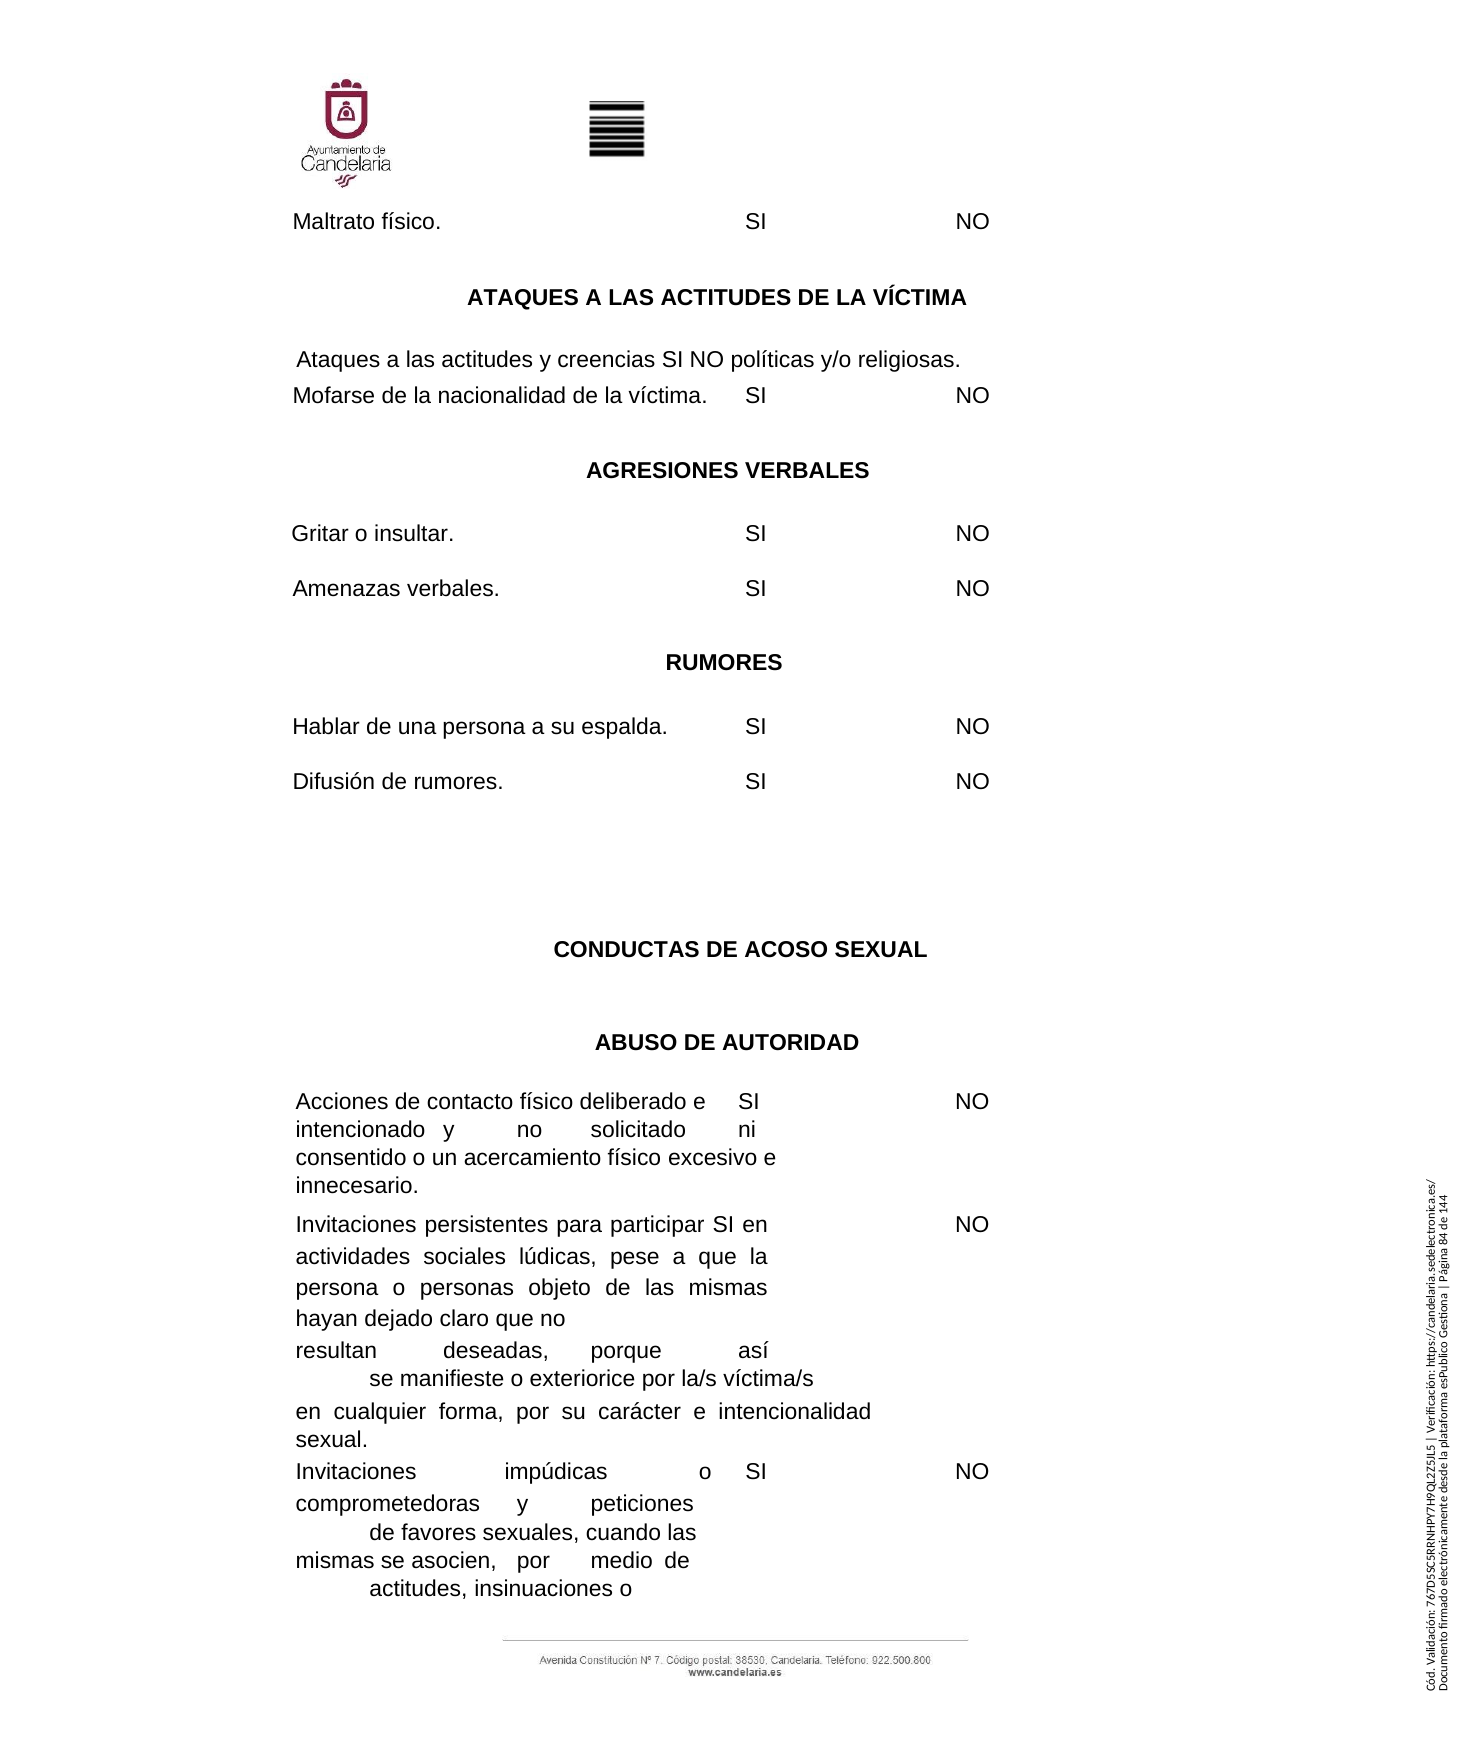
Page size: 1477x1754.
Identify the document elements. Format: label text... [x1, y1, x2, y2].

text Gritar o insultar. SI NO [259, 519, 1182, 547]
text ATAQUES A LAS ACTITUDES DE LA VÍCTIMA [260, 283, 973, 310]
text Hablar de una persona a su espalda. SI NO [259, 712, 1182, 740]
text Difusión de rumores. SI NO [259, 767, 1182, 795]
table_cell Invitaciones persistentes para participar SI en actividades sociales lúdicas, pese a que la persona o personas objeto de las mismas hayan dejado claro que no resultan deseadas, porque así se manifieste o exteriorice por la/s víctima/s [295, 1211, 955, 1398]
table_cell Invitaciones impúdicas o SI comprometedoras y peticiones de favores sexuales, cuando las mismas se asocien, por medio de actitudes, insinuaciones o [295, 1458, 955, 1607]
text Amenazas verbales. SI NO [259, 574, 1182, 602]
text Ataques a las actitudes y creencias SI NO políticas y/o religiosas. [296, 346, 1083, 372]
text Maltrato físico. SI NO [259, 207, 1182, 235]
table_cell NO [955, 1458, 998, 1607]
text Mofarse de la nacionalidad de la víctima. SI NO [259, 382, 1182, 409]
table_cell NO [955, 1211, 998, 1398]
subtitle AGRESIONES VERBALES [586, 457, 1182, 483]
table_header NO [955, 1088, 998, 1211]
text CONDUCTAS DE ACOSO SEXUAL [553, 936, 1182, 963]
subtitle RUMORES [296, 649, 1158, 676]
table_header Acciones de contacto físico deliberado e SI intencionado y no solicitado ni consentido o un acercamiento físico excesivo e innecesario. [295, 1088, 955, 1211]
table_cell en cualquier forma, por su carácter e intencionalidad sexual. [295, 1398, 955, 1458]
subtitle ABUSO DE AUTORIDAD [594, 1029, 1182, 1056]
table_cell [955, 1398, 998, 1458]
